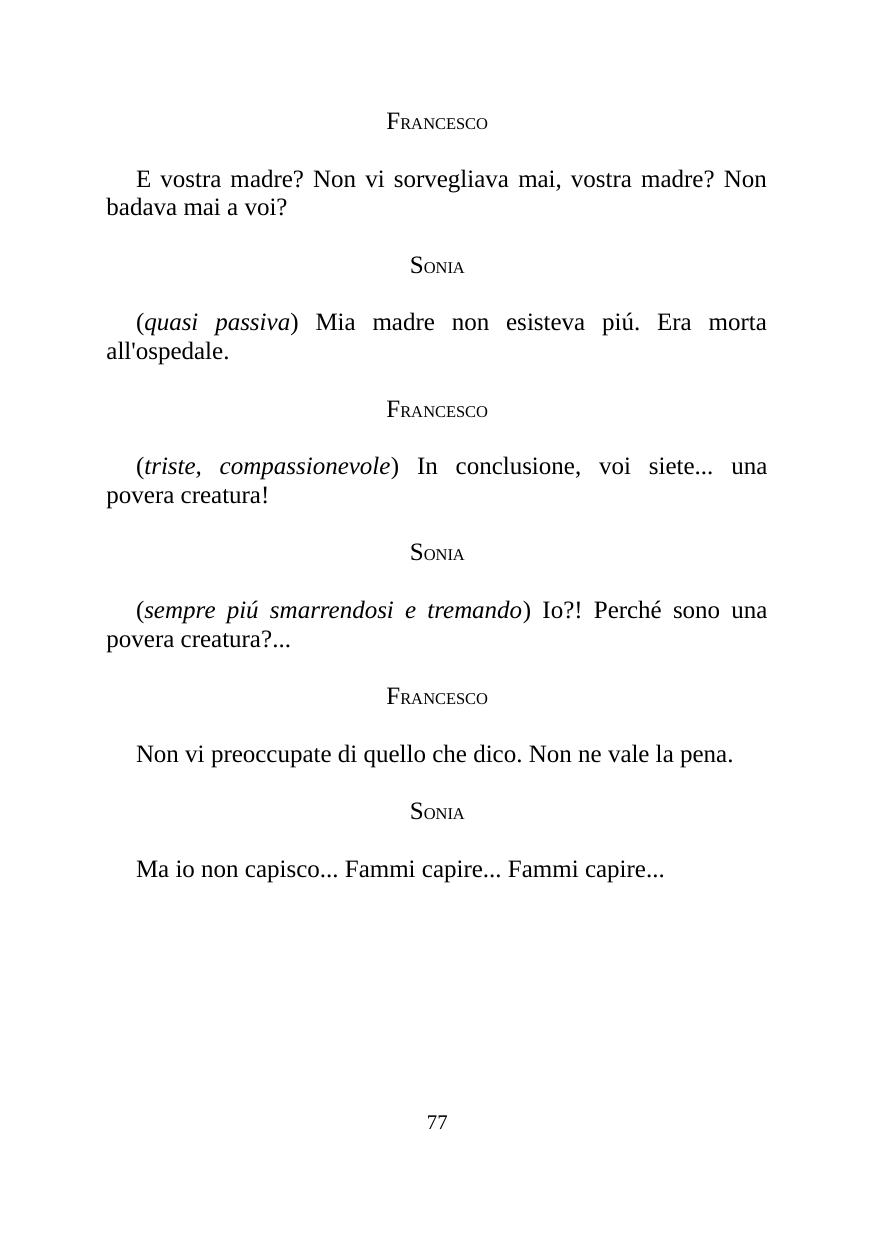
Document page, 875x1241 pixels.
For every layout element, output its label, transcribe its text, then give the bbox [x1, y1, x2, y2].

text Ma io non capisco... Fammi capire... Fammi capire... [106, 854, 768, 882]
text E vostra madre? Non vi sorvegliava mai, vostra madre? Non badava mai a voi? [106, 164, 768, 221]
text (quasi passiva) Mia madre non esisteva piú. Era morta all'ospedale. [106, 307, 768, 365]
text Francesco [106, 394, 768, 422]
text Francesco [106, 106, 768, 135]
text Sonia [106, 537, 768, 566]
text Non vi preoccupate di quello che dico. Non ne vale la pena. [106, 739, 768, 767]
text Sonia [106, 250, 768, 279]
text (triste, compassionevole) In conclusione, voi siete... una povera creatura! [106, 451, 768, 509]
text Sonia [106, 796, 768, 825]
text Francesco [106, 681, 768, 710]
text (sempre piú smarrendosi e tremando) Io?! Perché sono una povera creatura?... [106, 595, 768, 652]
